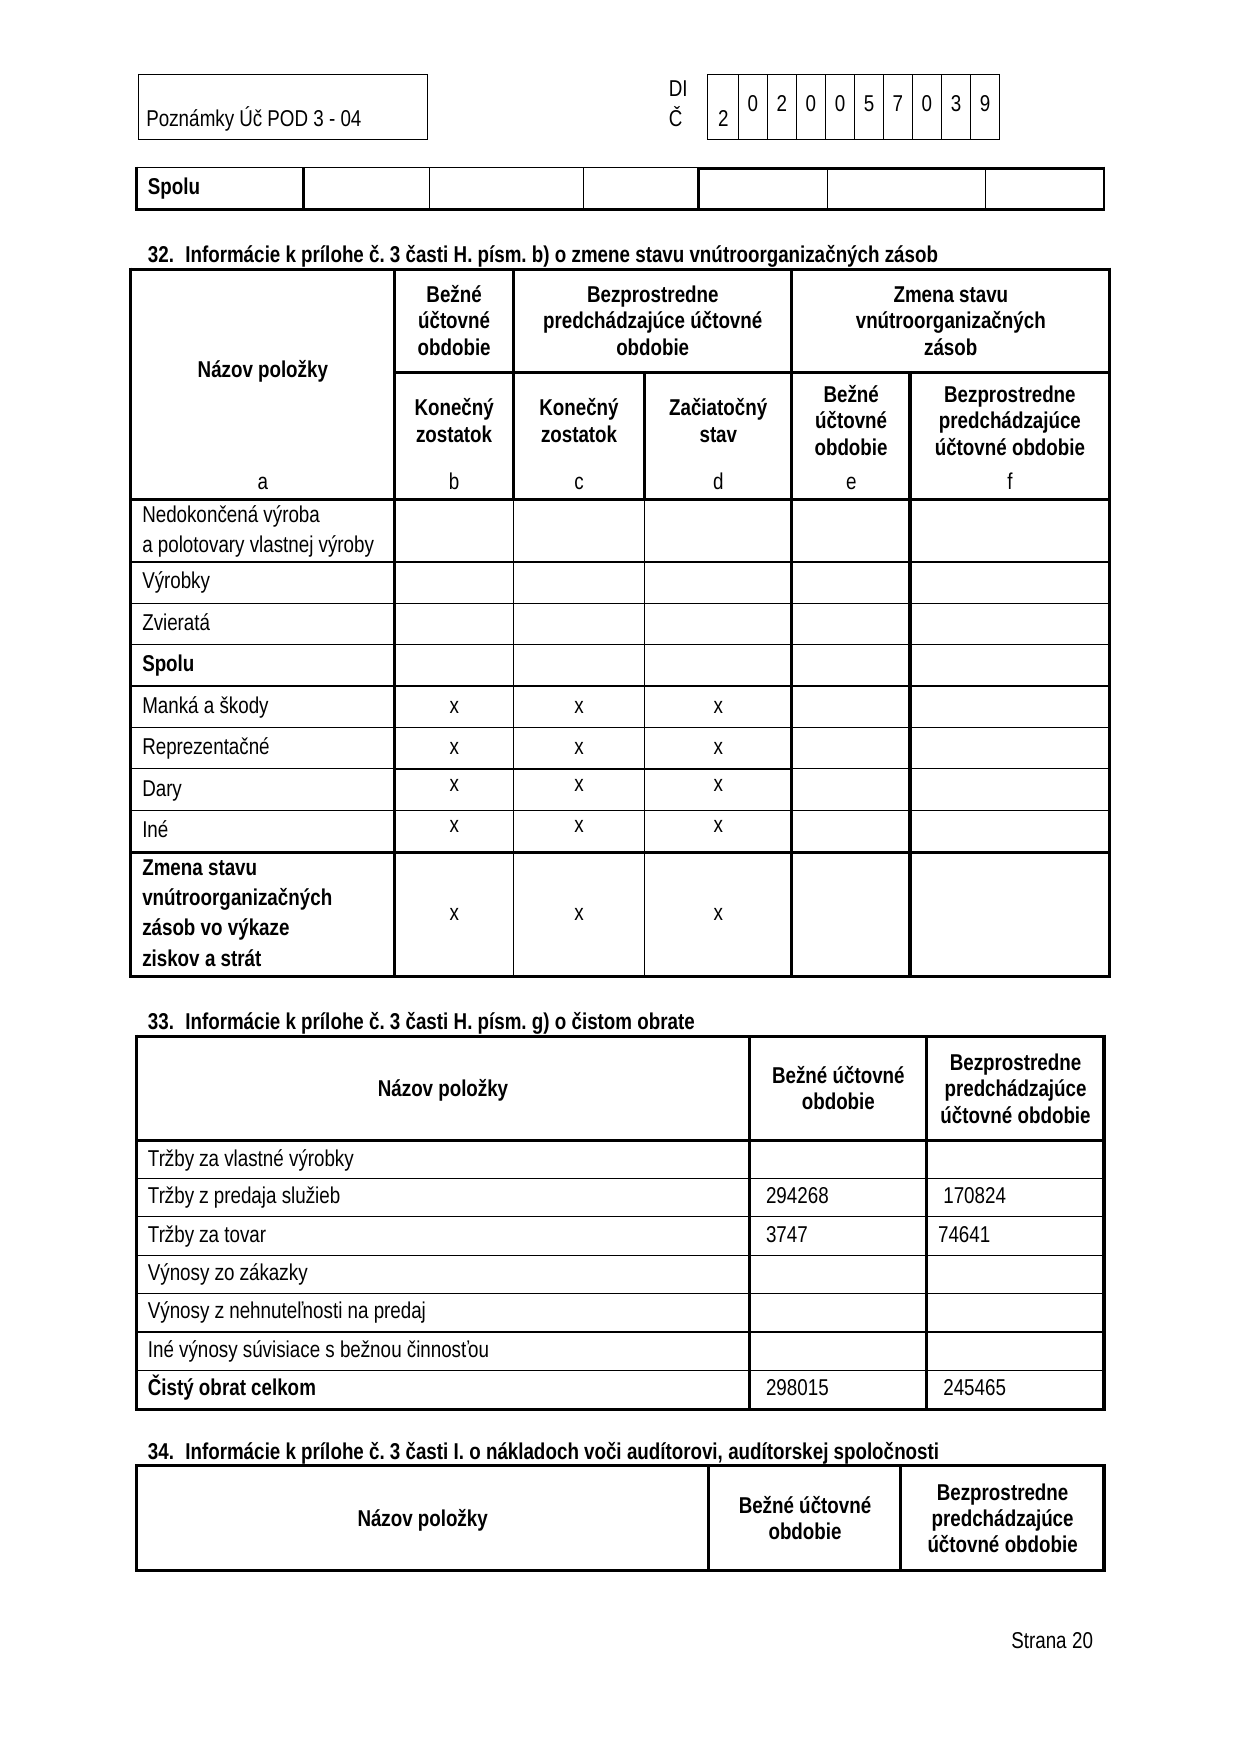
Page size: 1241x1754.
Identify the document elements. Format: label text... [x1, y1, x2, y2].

table_cell [396, 563, 513, 603]
title Informácie k prílohe č. 3 časti H. písm. g) o čistom obrate [148, 1008, 1093, 1034]
table_cell x [514, 854, 644, 975]
table_cell [751, 1333, 925, 1370]
table_cell [514, 563, 644, 603]
table_cell Výnosy zo zákazky [138, 1256, 748, 1293]
table_cell [793, 728, 908, 768]
table_cell [912, 769, 1108, 809]
table_cell Tržby za tovar [138, 1217, 748, 1254]
table_cell c [515, 468, 643, 498]
table_header Bežné účtovné obdobie [710, 1467, 899, 1569]
table_cell 245465 [928, 1371, 1102, 1408]
table_cell x [645, 811, 790, 851]
table_cell [793, 811, 908, 851]
table_cell [793, 645, 908, 685]
table_cell [514, 645, 644, 685]
table_cell [396, 645, 513, 685]
table_cell Reprezentačné [132, 728, 393, 768]
table_cell [396, 501, 513, 561]
table_cell [645, 645, 790, 685]
table_cell [514, 501, 644, 561]
table_cell [584, 168, 697, 208]
table_cell [928, 1294, 1102, 1331]
table_cell [645, 604, 790, 644]
table_cell 170824 [928, 1179, 1102, 1216]
table_cell [912, 811, 1108, 851]
table_cell [793, 604, 908, 644]
table_cell Dary [132, 769, 393, 809]
table_cell 298015 [751, 1371, 925, 1408]
table_cell x [396, 728, 513, 768]
table_cell x [645, 770, 790, 809]
table_cell [645, 563, 790, 603]
table_cell Tržby z predaja služieb [138, 1179, 748, 1216]
table_cell b [396, 468, 512, 498]
title Informácie k prílohe č. 3 časti H. písm. b) o zmene stavu vnútroorganizačných zásob [148, 241, 1093, 268]
table_cell x [396, 811, 513, 851]
table_cell x [645, 854, 790, 975]
table_cell x [514, 811, 644, 851]
table_cell [793, 769, 908, 809]
table_cell d [646, 468, 790, 498]
table_cell 74641 [928, 1217, 1102, 1254]
table_cell Výnosy z nehnuteľnosti na predaj [138, 1294, 748, 1331]
table_header Názov položky [138, 1467, 707, 1569]
table_cell [912, 728, 1108, 768]
table_header Bezprostredne predchádzajúce účtovné obdobie [928, 1038, 1102, 1139]
table_cell x [514, 770, 644, 809]
table_cell Nedokončená výroba a polotovary vlastnej výroby [132, 501, 393, 561]
table_cell e [793, 468, 908, 498]
table_cell Konečný zostatok [396, 374, 512, 468]
table_cell [751, 1256, 925, 1293]
table_cell Iné výnosy súvisiace s bežnou činnosťou [138, 1333, 748, 1370]
table_cell [928, 1333, 1102, 1370]
table_header Bežné účtovné obdobie [751, 1038, 925, 1139]
table_cell Spolu [132, 645, 393, 685]
table_cell x [645, 728, 790, 768]
table_cell [986, 170, 1103, 208]
table_cell [751, 1294, 925, 1331]
table_cell [912, 687, 1108, 727]
table_cell x [514, 728, 644, 768]
table_cell Manká a škody [132, 687, 393, 727]
table_cell Tržby za vlastné výrobky [138, 1142, 748, 1178]
table_cell x [645, 687, 790, 727]
table_header Názov položky [138, 1038, 748, 1139]
table_cell [514, 604, 644, 644]
table_cell [305, 168, 429, 208]
table_cell [912, 604, 1108, 644]
table_cell [430, 168, 583, 208]
table_header Bezprostredne predchádzajúce účtovné obdobie [515, 271, 790, 371]
table_cell [751, 1142, 925, 1178]
table_cell f [912, 468, 1108, 498]
table_cell Výrobky [132, 563, 393, 603]
table_cell Zvieratá [132, 604, 393, 644]
table_cell Bežné účtovné obdobie [793, 374, 908, 468]
table_cell 3747 [751, 1217, 925, 1254]
table_cell [928, 1256, 1102, 1293]
table_cell Konečný zostatok [515, 374, 643, 468]
table_cell [828, 170, 985, 208]
table_header Bežné účtovné obdobie [396, 271, 512, 371]
table_cell x [396, 854, 513, 975]
table_cell Začiatočný stav [646, 374, 790, 468]
table_cell [793, 563, 908, 603]
table_cell [793, 687, 908, 727]
table_header Zmena stavu vnútroorganizačných zásob [793, 271, 1108, 371]
title Informácie k prílohe č. 3 časti I. o nákladoch voči audítorovi, audítorskej spoločnosti [148, 1438, 1093, 1464]
table_cell Bezprostredne predchádzajúce účtovné obdobie [912, 374, 1108, 468]
table_cell [793, 854, 908, 975]
table_cell Iné [132, 811, 393, 851]
table_cell [912, 563, 1108, 603]
table_header Bezprostredne predchádzajúce účtovné obdobie [902, 1467, 1102, 1569]
table_cell x [396, 687, 513, 727]
table_cell [793, 501, 908, 561]
table_cell 294268 [751, 1179, 925, 1216]
table_cell [645, 501, 790, 561]
table_cell [912, 501, 1108, 561]
table_cell [700, 170, 827, 208]
table_cell x [514, 687, 644, 727]
table_header Názov položky [132, 271, 393, 468]
table_cell a [132, 468, 393, 498]
table_cell Spolu [138, 168, 302, 208]
table_cell [912, 854, 1108, 975]
table_cell x [396, 770, 513, 809]
table_cell [928, 1142, 1102, 1178]
table_cell [912, 645, 1108, 685]
table_cell Zmena stavu vnútroorganizačných zásob vo výkaze ziskov a strát [132, 854, 393, 975]
table_cell [396, 604, 513, 644]
table_cell Čistý obrat celkom [138, 1371, 748, 1408]
